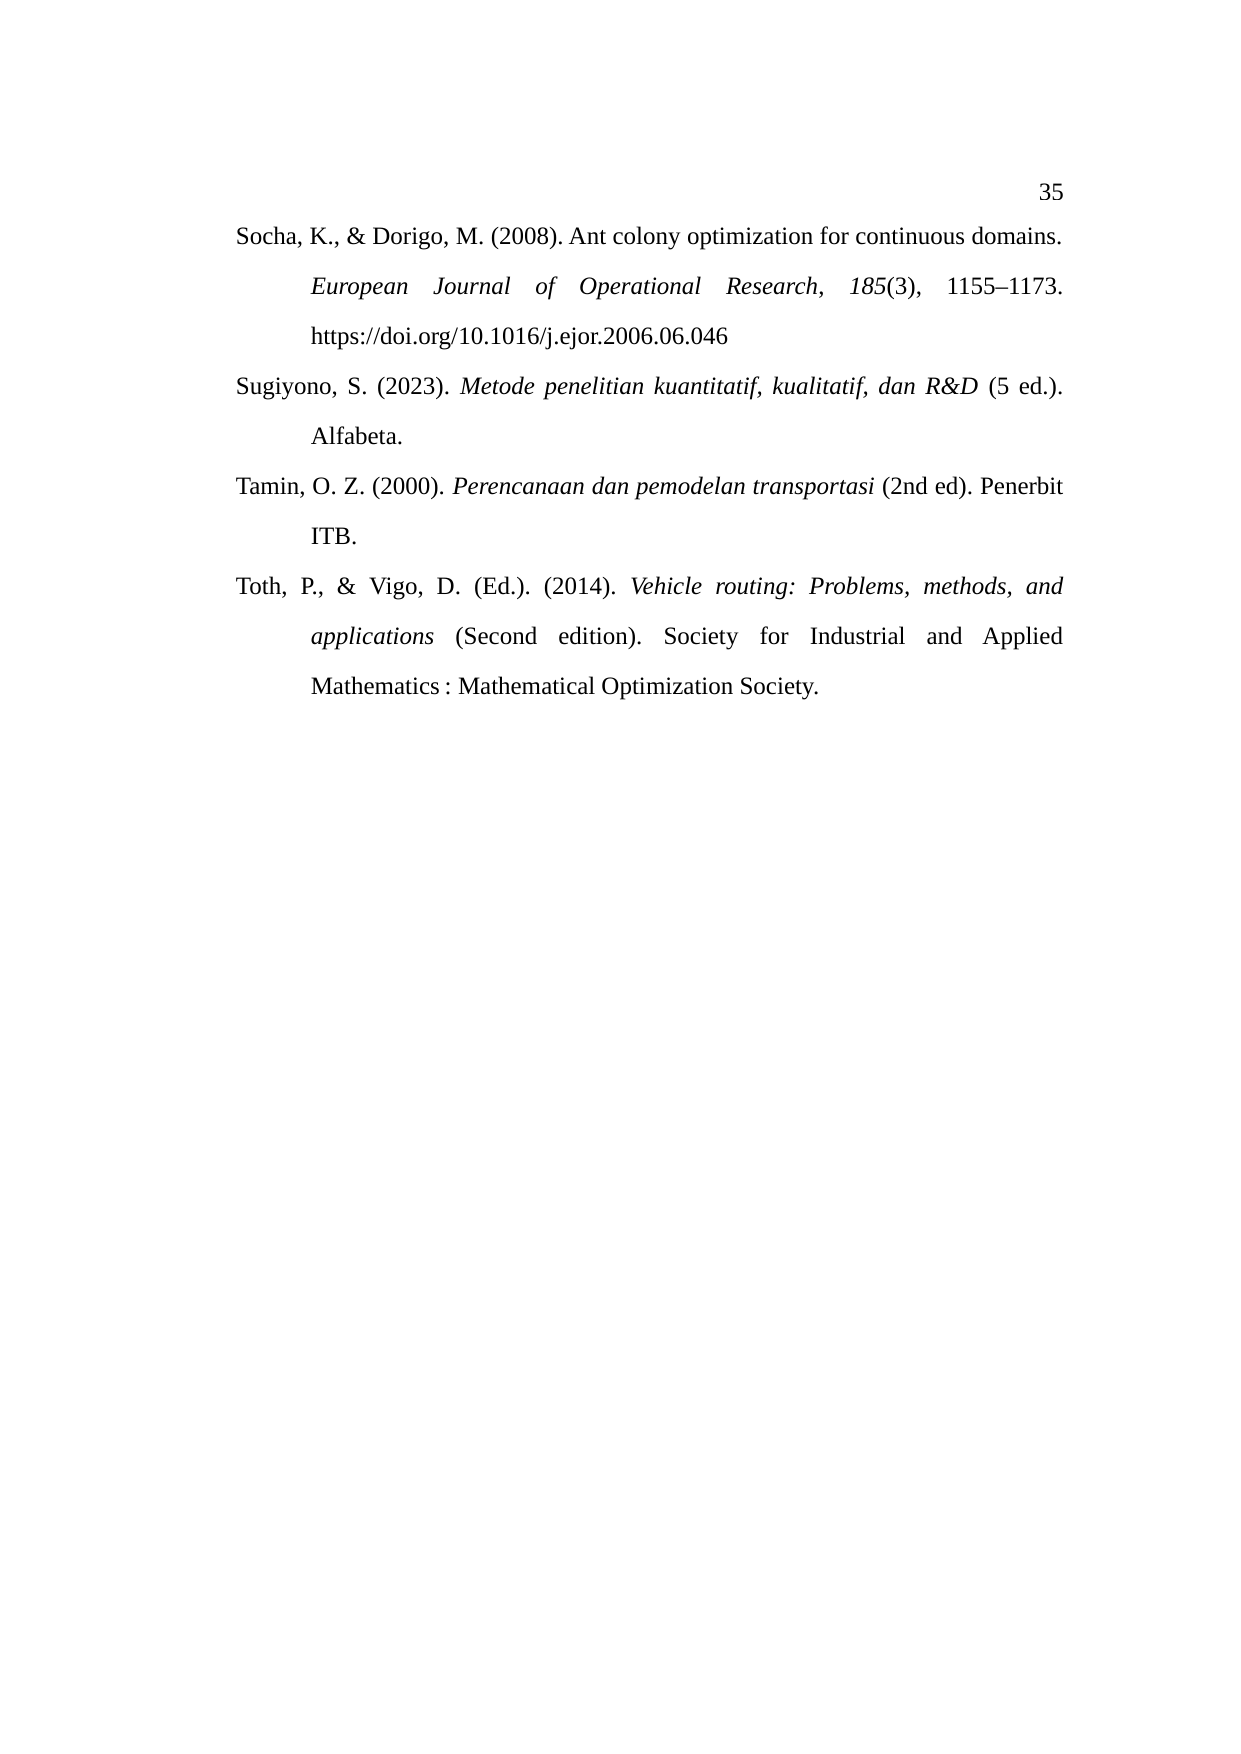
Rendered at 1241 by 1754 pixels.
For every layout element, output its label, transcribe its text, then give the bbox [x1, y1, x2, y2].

text Tamin, O. Z. (2000). Perencanaan dan pemodelan transportasi (2nd ed). Penerbit ITB. [236, 449, 1063, 549]
text Toth, P., & Vigo, D. (Ed.). (2014). Vehicle routing: Problems, methods, and applications (Second edition). Society for Industrial and Applied Mathematics : Mathematical Optimization Society. [236, 549, 1063, 699]
text Sugiyono, S. (2023). Metode penelitian kuantitatif, kualitatif, dan R&D (5 ed.). Alfabeta. [236, 349, 1063, 449]
text Socha, K., & Dorigo, M. (2008). Ant colony optimization for continuous domains. European Journal of Operational Research, 185(3), 1155–1173. https://doi.org/10.1016/j.ejor.2006.06.046 [236, 199, 1063, 349]
